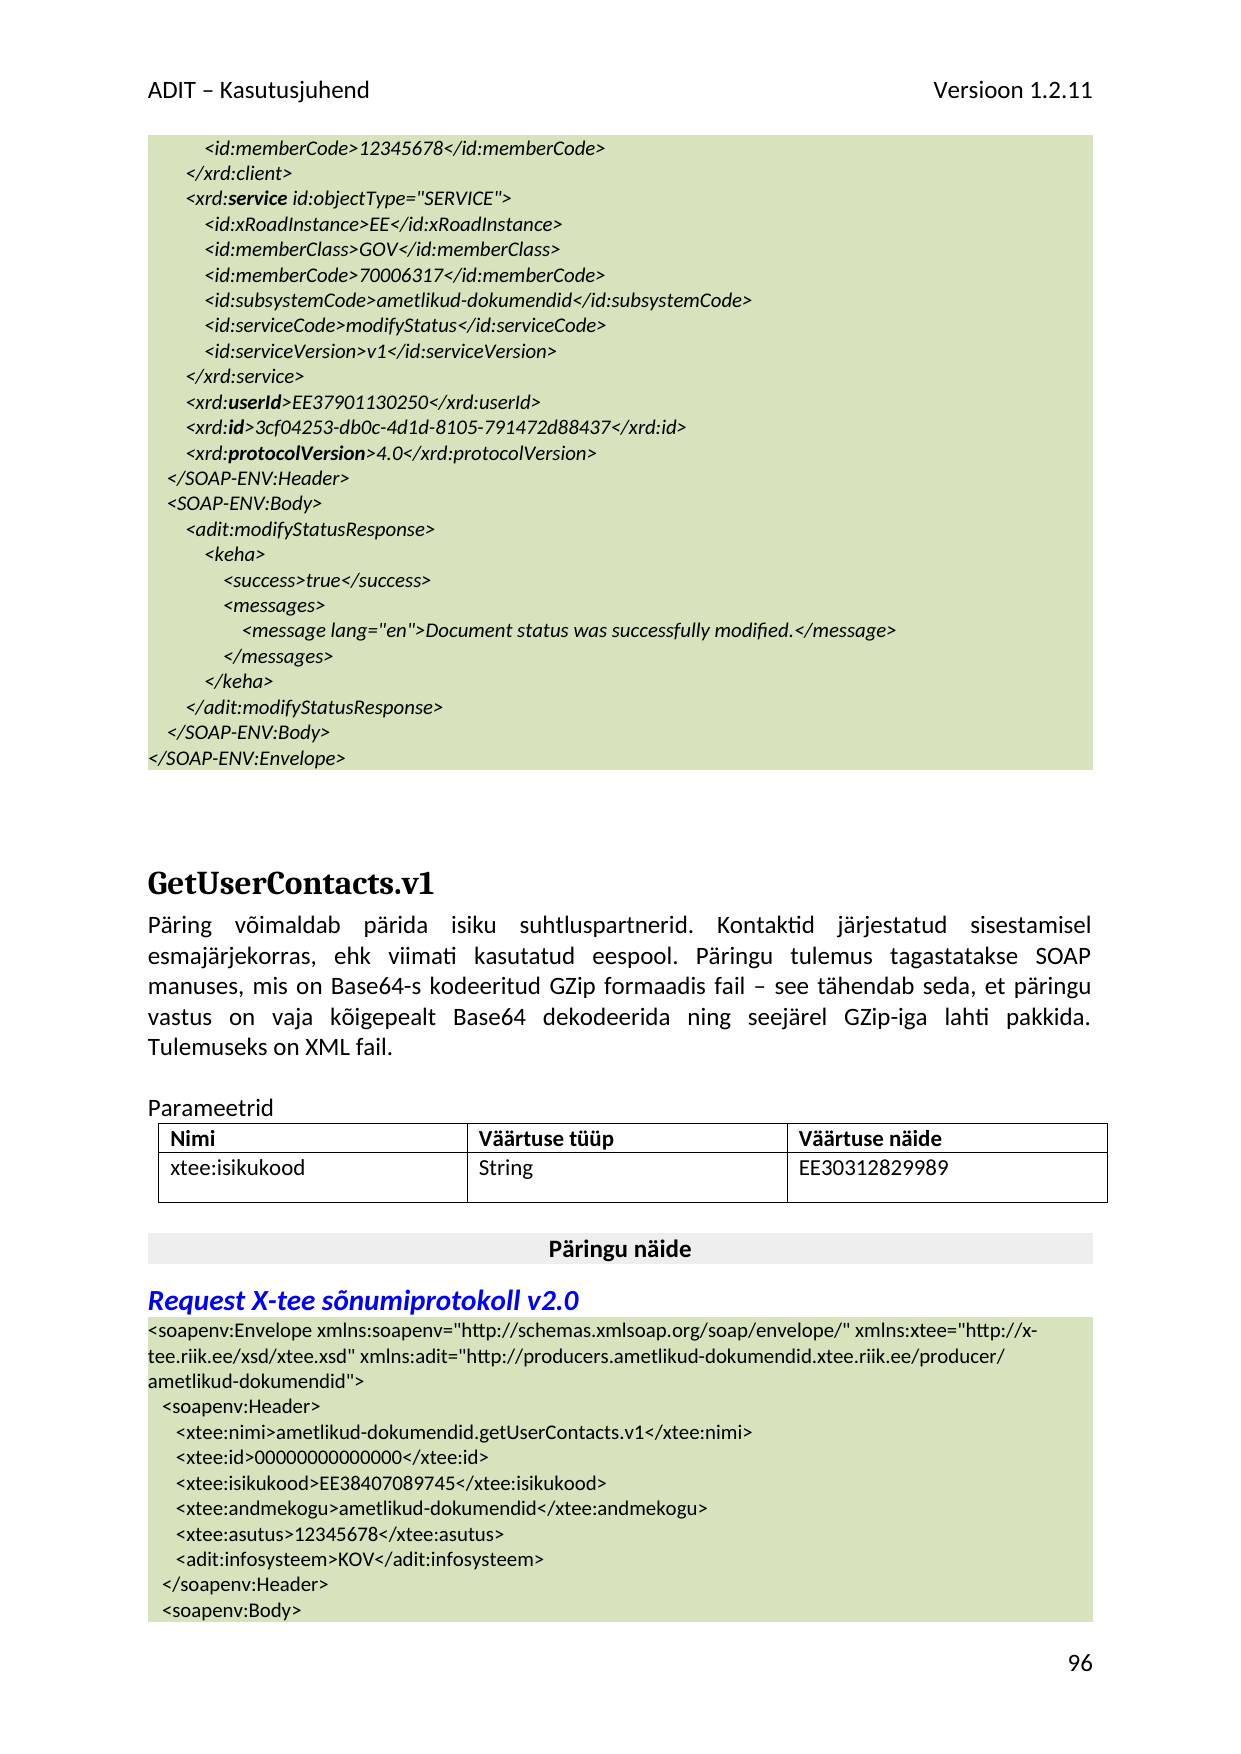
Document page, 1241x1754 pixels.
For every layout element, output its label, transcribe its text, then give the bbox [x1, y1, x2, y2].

text <id:memberCode>70006317</id:memberCode> [148, 262, 1093, 287]
text <xtee:andmekogu>ametlikud-dokumendid</xtee:andmekogu> [148, 1495, 1093, 1521]
text Request X-tee sõnumiprotokoll v2.0 [148, 1282, 1093, 1317]
text <xrd:id>3cf04253-db0c-4d1d-8105-791472d88437</xrd:id> [148, 414, 1093, 440]
text </SOAP-ENV:Body> [148, 719, 1093, 745]
text <xtee:isikukood>EE38407089745</xtee:isikukood> [148, 1470, 1093, 1495]
text <id:serviceVersion>v1</id:serviceVersion> [148, 338, 1093, 363]
text </keha> [148, 668, 1093, 694]
text <id:subsystemCode>ametlikud-dokumendid</id:subsystemCode> [148, 287, 1093, 313]
text Päring võimaldab pärida isiku suhtluspartnerid. Kontaktid järjestatud sisestamisel esmajärjekorras, ehk viimati kasutatud eespool. Päringu tulemus tagastatakse SOAP manuses, mis on Base64-s kodeeritud GZip formaadis fail – see tähendab seda, et päringu vastus on vaja kõigepealt Base64 dekodeerida ning seejärel GZip-iga lahti pakkida. Tulemuseks on XML fail. [148, 909, 1093, 1062]
text </SOAP-ENV:Envelope> [148, 745, 1093, 770]
text <xrd:service id:objectType="SERVICE"> [148, 186, 1093, 211]
text <soapenv:Body> [148, 1597, 1093, 1622]
text <id:xRoadInstance>EE</id:xRoadInstance> [148, 211, 1093, 236]
table_header Väärtuse tüüp [468, 1124, 787, 1152]
text <id:memberClass>GOV</id:memberClass> [148, 236, 1093, 262]
text <xrd:userId>EE37901130250</xrd:userId> [148, 389, 1093, 414]
text </xrd:client> [148, 160, 1093, 186]
text <success>true</success> [148, 567, 1093, 592]
text <id:serviceCode>modifyStatus</id:serviceCode> [148, 313, 1093, 338]
text Päringu näide [148, 1233, 1093, 1264]
text <xtee:asutus>12345678</xtee:asutus> [148, 1521, 1093, 1546]
text <keha> [148, 541, 1093, 567]
text </soapenv:Header> [148, 1572, 1093, 1597]
table_cell String [468, 1153, 787, 1202]
text <id:memberCode>12345678</id:memberCode> [148, 135, 1093, 160]
text <xtee:id>00000000000000</xtee:id> [148, 1444, 1093, 1470]
text </messages> [148, 643, 1093, 668]
text <adit:infosysteem>KOV</adit:infosysteem> [148, 1546, 1093, 1572]
table_header Nimi [159, 1124, 467, 1152]
text Parameetrid [148, 1092, 1093, 1123]
text <xrd:protocolVersion>4.0</xrd:protocolVersion> [148, 440, 1093, 465]
text </adit:modifyStatusResponse> [148, 694, 1093, 719]
text </SOAP-ENV:Header> [148, 465, 1093, 491]
text <soapenv:Header> [148, 1394, 1093, 1419]
text <SOAP-ENV:Body> [148, 491, 1093, 516]
text </xrd:service> [148, 363, 1093, 389]
text <adit:modifyStatusResponse> [148, 516, 1093, 541]
table_header Väärtuse näide [788, 1124, 1107, 1152]
text <soapenv:Envelope xmlns:soapenv="http://schemas.xmlsoap.org/soap/envelope/" xmlns:xtee="http://x-tee.riik.ee/xsd/xtee.xsd" xmlns:adit="http://producers.ametlikud-dokumendid.xtee.riik.ee/producer/ametlikud-dokumendid"> [148, 1317, 1093, 1394]
text <message lang="en">Document status was successfully modified.</message> [148, 618, 1093, 643]
subtitle GetUserContacts.v1 [148, 865, 1093, 903]
text <xtee:nimi>ametlikud-dokumendid.getUserContacts.v1</xtee:nimi> [148, 1419, 1093, 1444]
table_cell xtee:isikukood [159, 1153, 467, 1202]
text <messages> [148, 592, 1093, 618]
table_cell EE30312829989 [788, 1153, 1107, 1202]
